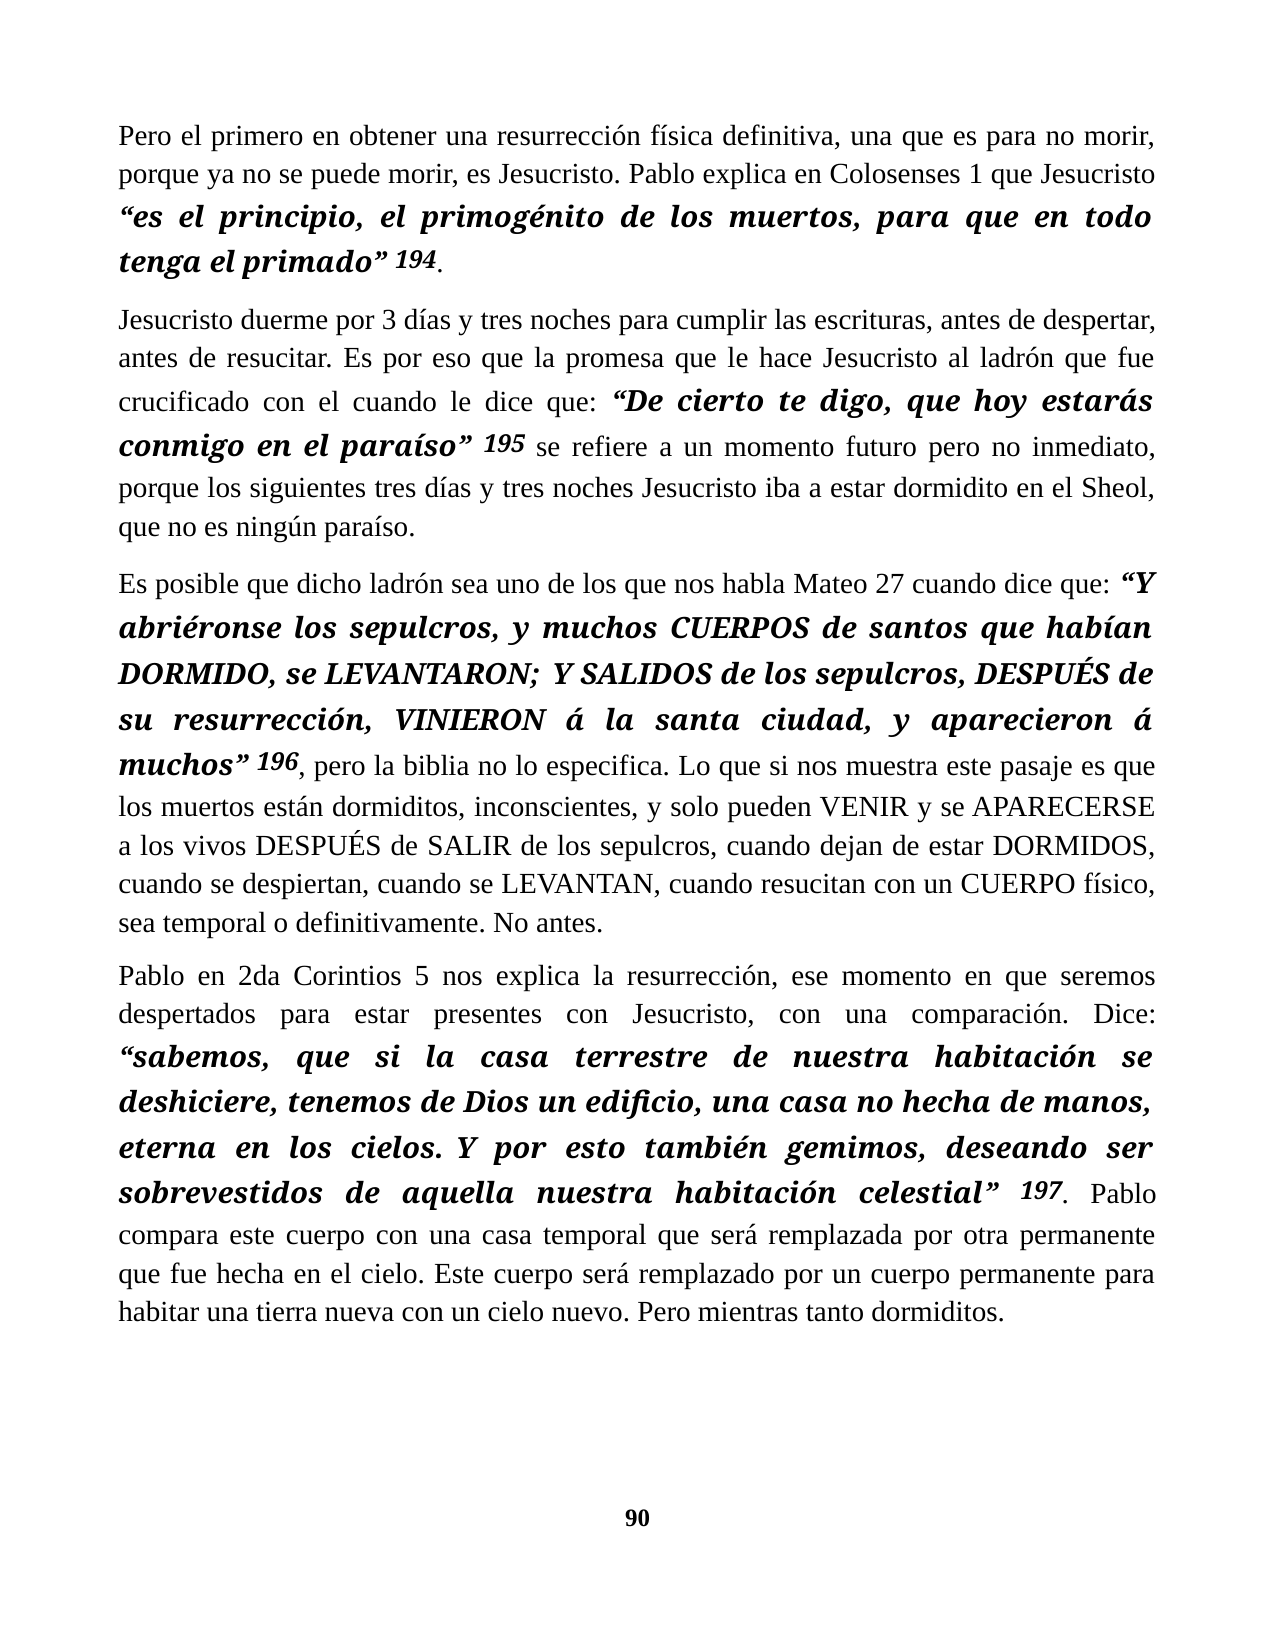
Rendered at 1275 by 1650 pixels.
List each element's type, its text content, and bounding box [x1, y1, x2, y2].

text Pablo en 2da Corintios 5 nos explica la resurrección, ese momento en que seremos despertados para estar presentes con Jesucristo, con una comparación. Dice: “sabemos, que si la casa terrestre de nuestra habitación se deshiciere, tenemos de Dios un edificio, una casa no hecha de manos, eterna en los cielos. Y por esto también gemimos, deseando ser sobrevestidos de aquella nuestra habitación celestial” . Pablo compara este cuerpo con una casa temporal que será remplazada por otra permanente que fue hecha en el cielo. Este cuerpo será remplazado por un cuerpo permanente para habitar una tierra nueva con un cielo nuevo. Pero mientras tanto dormiditos. [118, 958, 1157, 1328]
text Pero el primero en obtener una resurrección física definitiva, una que es para no morir, porque ya no se puede morir, es Jesucristo. Pablo explica en Colosenses 1 que Jesucristo “es el principio, el primogénito de los muertos, para que en todo tenga el primado” . [118, 118, 1157, 281]
text Jesucristo duerme por 3 días y tres noches para cumplir las escrituras, antes de despertar, antes de resucitar. Es por eso que la promesa que le hace Jesucristo al ladrón que fue crucificado con el cuando le dice que: “De cierto te digo, que hoy estarás conmigo en el paraíso” se refiere a un momento futuro pero no inmediato, porque los siguientes tres días y tres noches Jesucristo iba a estar dormidito en el Sheol, que no es ningún paraíso. [118, 302, 1157, 542]
text Es posible que dicho ladrón sea uno de los que nos habla Mateo 27 cuando dice que: “Y abriéronse los sepulcros, y muchos CUERPOS de santos que habían DORMIDO, se LEVANTARON; Y SALIDOS de los sepulcros, DESPUÉS de su resurrección, VINIERON á la santa ciudad, y aparecieron á muchos” , pero la biblia no lo especifica. Lo que si nos muestra este pasaje es que los muertos están dormiditos, inconscientes, y solo pueden VENIR y se APARECERSE a los vivos DESPUÉS de SALIR de los sepulcros, cuando dejan de estar DORMIDOS, cuando se despiertan, cuando se LEVANTAN, cuando resucitan con un CUERPO físico, sea temporal o definitivamente. No antes. [118, 562, 1157, 938]
